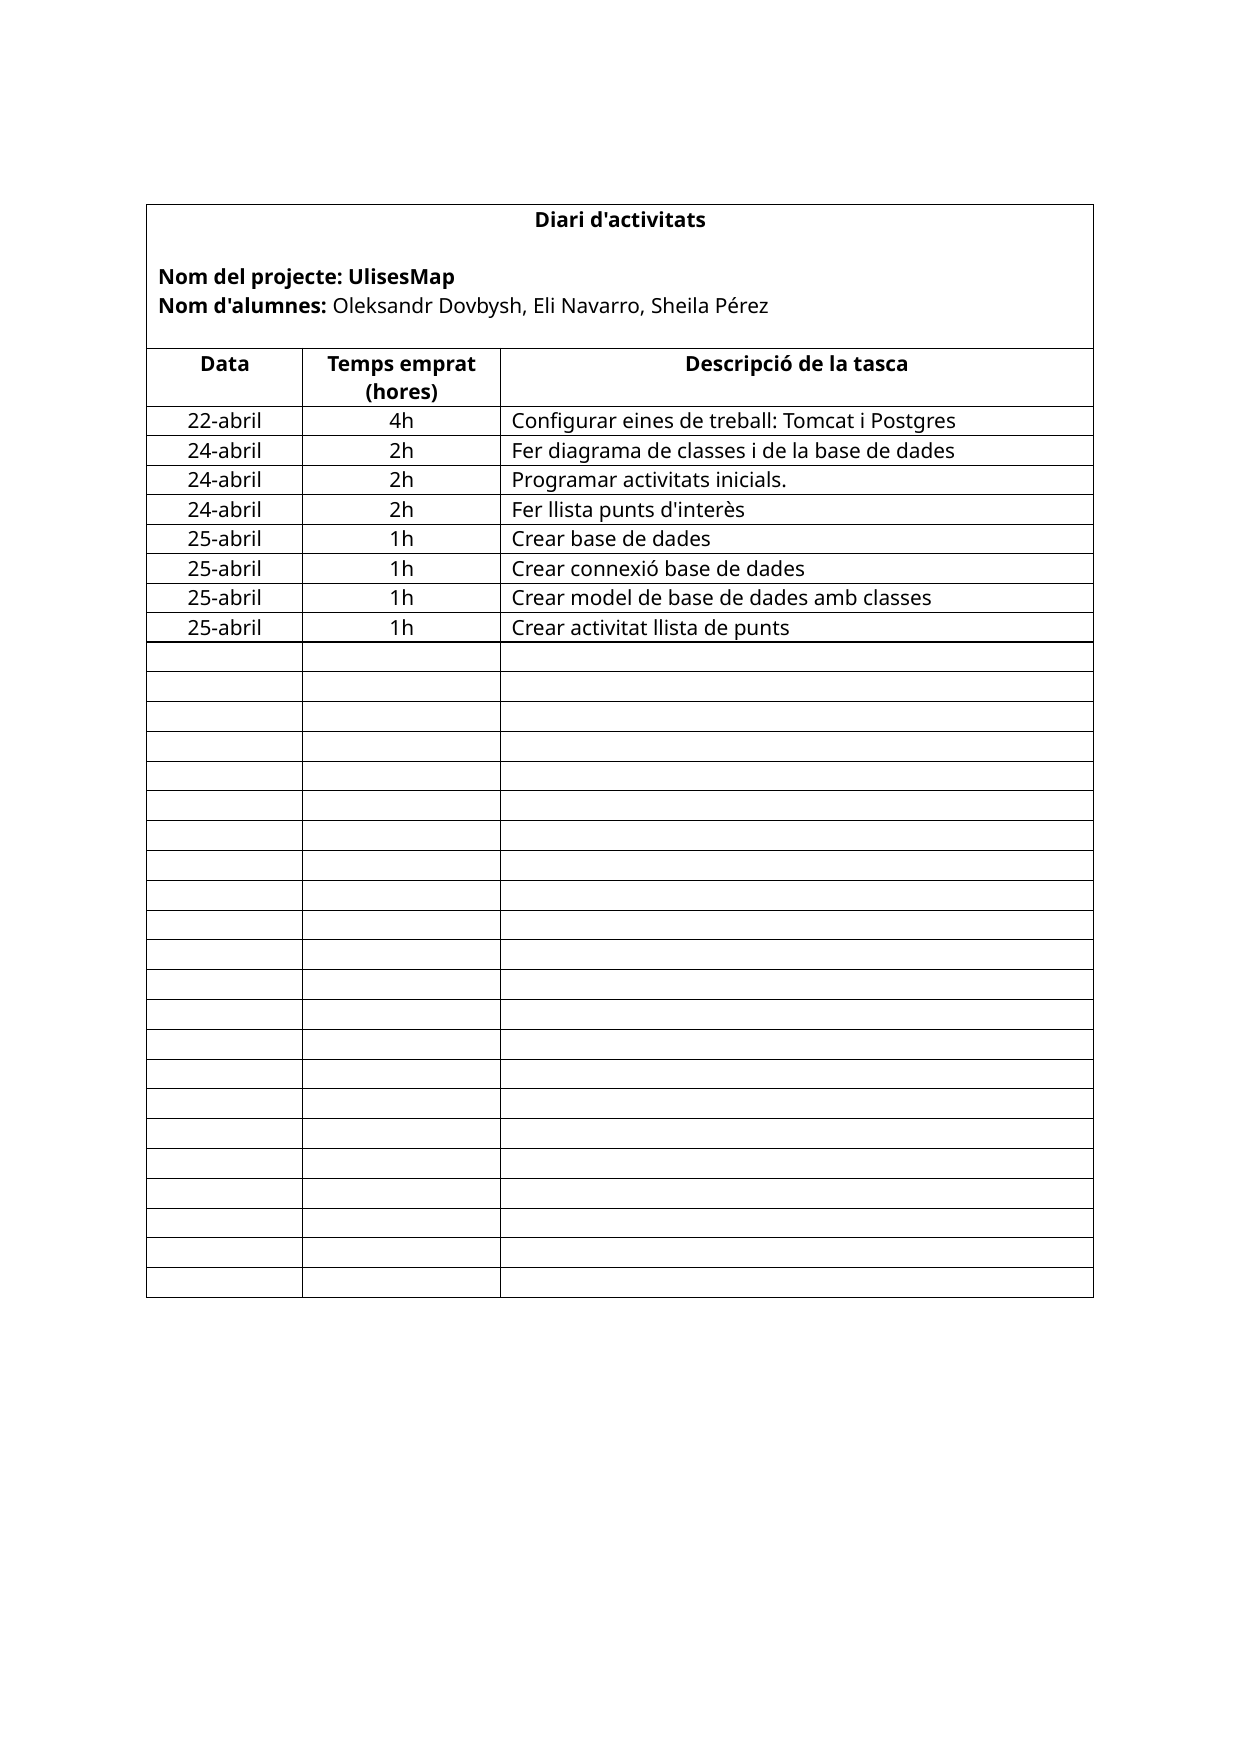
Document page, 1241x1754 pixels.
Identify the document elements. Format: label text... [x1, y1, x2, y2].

table_cell 25-abril [147, 613, 302, 641]
table_cell [501, 851, 1093, 880]
table_cell [501, 1209, 1093, 1237]
table_cell [303, 1060, 500, 1088]
table_cell [501, 672, 1093, 701]
table_cell [147, 1119, 302, 1148]
table_cell [147, 1209, 302, 1237]
table_cell [501, 1060, 1093, 1088]
table_cell [303, 851, 500, 880]
table_cell [501, 1238, 1093, 1267]
table_cell [501, 1000, 1093, 1029]
table_cell [147, 643, 302, 671]
table_cell [303, 732, 500, 761]
table_cell [303, 762, 500, 790]
table_cell [147, 1089, 302, 1118]
table_cell [147, 940, 302, 969]
table_cell [147, 1030, 302, 1058]
table_cell [147, 1000, 302, 1029]
table_cell 25-abril [147, 525, 302, 553]
table_cell [303, 1030, 500, 1058]
table_cell [147, 1238, 302, 1267]
table_cell [303, 821, 500, 850]
table_cell [147, 1179, 302, 1207]
table_cell 2h [303, 436, 500, 464]
table_cell [303, 1000, 500, 1029]
table_cell Fer llista punts d'interès [501, 495, 1093, 523]
table_cell [501, 643, 1093, 671]
table_cell [501, 881, 1093, 909]
table_cell [303, 911, 500, 939]
table_cell [147, 851, 302, 880]
table_cell [303, 1268, 500, 1297]
table_cell [303, 1089, 500, 1118]
table_cell [147, 702, 302, 731]
table_cell [303, 1149, 500, 1178]
table_cell Crear model de base de dades amb classes [501, 584, 1093, 612]
table_cell [147, 1268, 302, 1297]
table_cell Crear connexió base de dades [501, 554, 1093, 582]
table_cell [147, 1149, 302, 1178]
table_cell [303, 643, 500, 671]
table_cell [501, 911, 1093, 939]
table_cell [147, 1060, 302, 1088]
table_cell [303, 791, 500, 820]
table_cell [147, 970, 302, 999]
table_cell Programar activitats inicials. [501, 466, 1093, 494]
table_cell 25-abril [147, 554, 302, 582]
table_cell [303, 1119, 500, 1148]
table_cell [147, 791, 302, 820]
table_cell [147, 672, 302, 701]
table_cell [303, 881, 500, 909]
table_cell [303, 940, 500, 969]
table_cell Crear activitat llista de punts [501, 613, 1093, 641]
table_cell [303, 1209, 500, 1237]
table_cell 4h [303, 407, 500, 435]
table_cell 24-abril [147, 495, 302, 523]
table_cell [501, 1030, 1093, 1058]
table_cell Configurar eines de treball: Tomcat i Postgres [501, 407, 1093, 435]
table_cell [303, 970, 500, 999]
table_cell [501, 791, 1093, 820]
table_cell 2h [303, 466, 500, 494]
table_cell [147, 911, 302, 939]
table_cell [501, 940, 1093, 969]
table_cell [147, 881, 302, 909]
table_cell 24-abril [147, 436, 302, 464]
table_cell [147, 762, 302, 790]
table_cell 2h [303, 495, 500, 523]
table_cell [303, 702, 500, 731]
table_cell [303, 1179, 500, 1207]
table_cell 1h [303, 554, 500, 582]
table_cell [501, 1089, 1093, 1118]
table_cell [147, 821, 302, 850]
table_cell [501, 702, 1093, 731]
table_cell [501, 1179, 1093, 1207]
table_cell [147, 732, 302, 761]
table_cell Descripció de la tasca [501, 349, 1093, 406]
table_cell [501, 821, 1093, 850]
table_cell [303, 672, 500, 701]
table_cell 1h [303, 525, 500, 553]
table_cell [501, 762, 1093, 790]
table_cell Temps emprat (hores) [303, 349, 500, 406]
table_cell Crear base de dades [501, 525, 1093, 553]
table_cell [501, 732, 1093, 761]
table_cell 1h [303, 613, 500, 641]
table_cell 22-abril [147, 407, 302, 435]
table_cell Data [147, 349, 302, 406]
table_cell Fer diagrama de classes i de la base de dades [501, 436, 1093, 464]
table_cell [501, 1268, 1093, 1297]
table_cell 24-abril [147, 466, 302, 494]
table_cell [303, 1238, 500, 1267]
table_cell [501, 1119, 1093, 1148]
table_cell 1h [303, 584, 500, 612]
table_header Diari d'activitats Nom del projecte: UlisesMap Nom d'alumnes: Oleksandr Dovbysh, Eli Navarro, Sheila Pérez [147, 205, 1093, 348]
table_cell [501, 1149, 1093, 1178]
table_cell 25-abril [147, 584, 302, 612]
table_cell [501, 970, 1093, 999]
